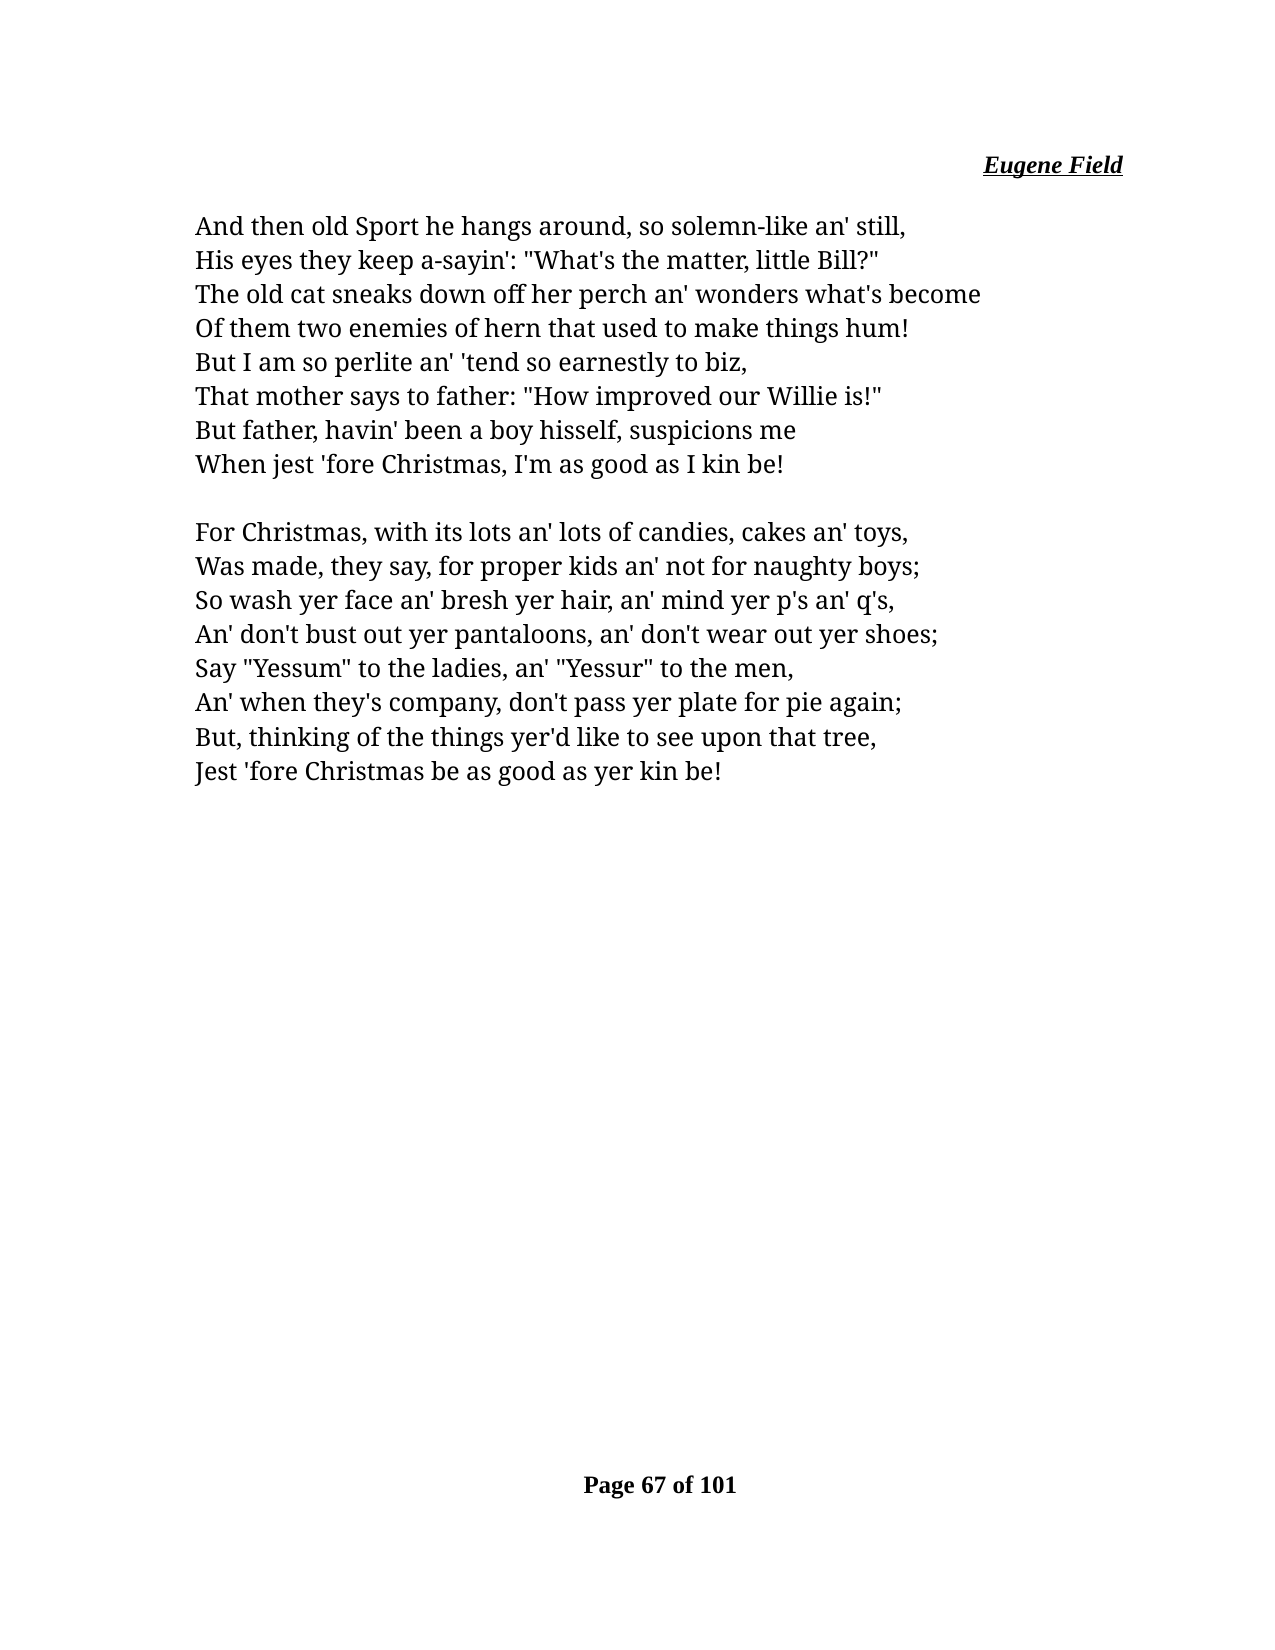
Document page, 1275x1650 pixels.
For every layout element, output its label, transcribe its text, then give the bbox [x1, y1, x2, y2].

text That mother says to father: "How improved our Willie is!" [195, 378, 1125, 413]
text For Christmas, with its lots an' lots of candies, cakes an' toys, [195, 515, 1125, 549]
text So wash yer face an' bresh yer hair, an' mind yer p's an' q's, [195, 583, 1125, 617]
text Was made, they say, for proper kids an' not for naughty boys; [195, 549, 1125, 583]
text Of them two enemies of hern that used to make things hum! [195, 310, 1125, 344]
text Jest 'fore Christmas be as good as yer kin be! [195, 753, 1125, 787]
text When jest 'fore Christmas, I'm as good as I kin be! [195, 447, 1125, 481]
text Say "Yessum" to the ladies, an' "Yessur" to the men, [195, 651, 1125, 685]
text And then old Sport he hangs around, so solemn-like an' still, [195, 208, 1125, 242]
text An' when they's company, don't pass yer plate for pie again; [195, 685, 1125, 719]
text His eyes they keep a-sayin': "What's the matter, little Bill?" [195, 242, 1125, 276]
text But I am so perlite an' 'tend so earnestly to biz, [195, 344, 1125, 378]
text But father, havin' been a boy hisself, suspicions me [195, 413, 1125, 447]
text But, thinking of the things yer'd like to see upon that tree, [195, 719, 1125, 753]
text An' don't bust out yer pantaloons, an' don't wear out yer shoes; [195, 617, 1125, 651]
text The old cat sneaks down off her perch an' wonders what's become [195, 276, 1125, 310]
